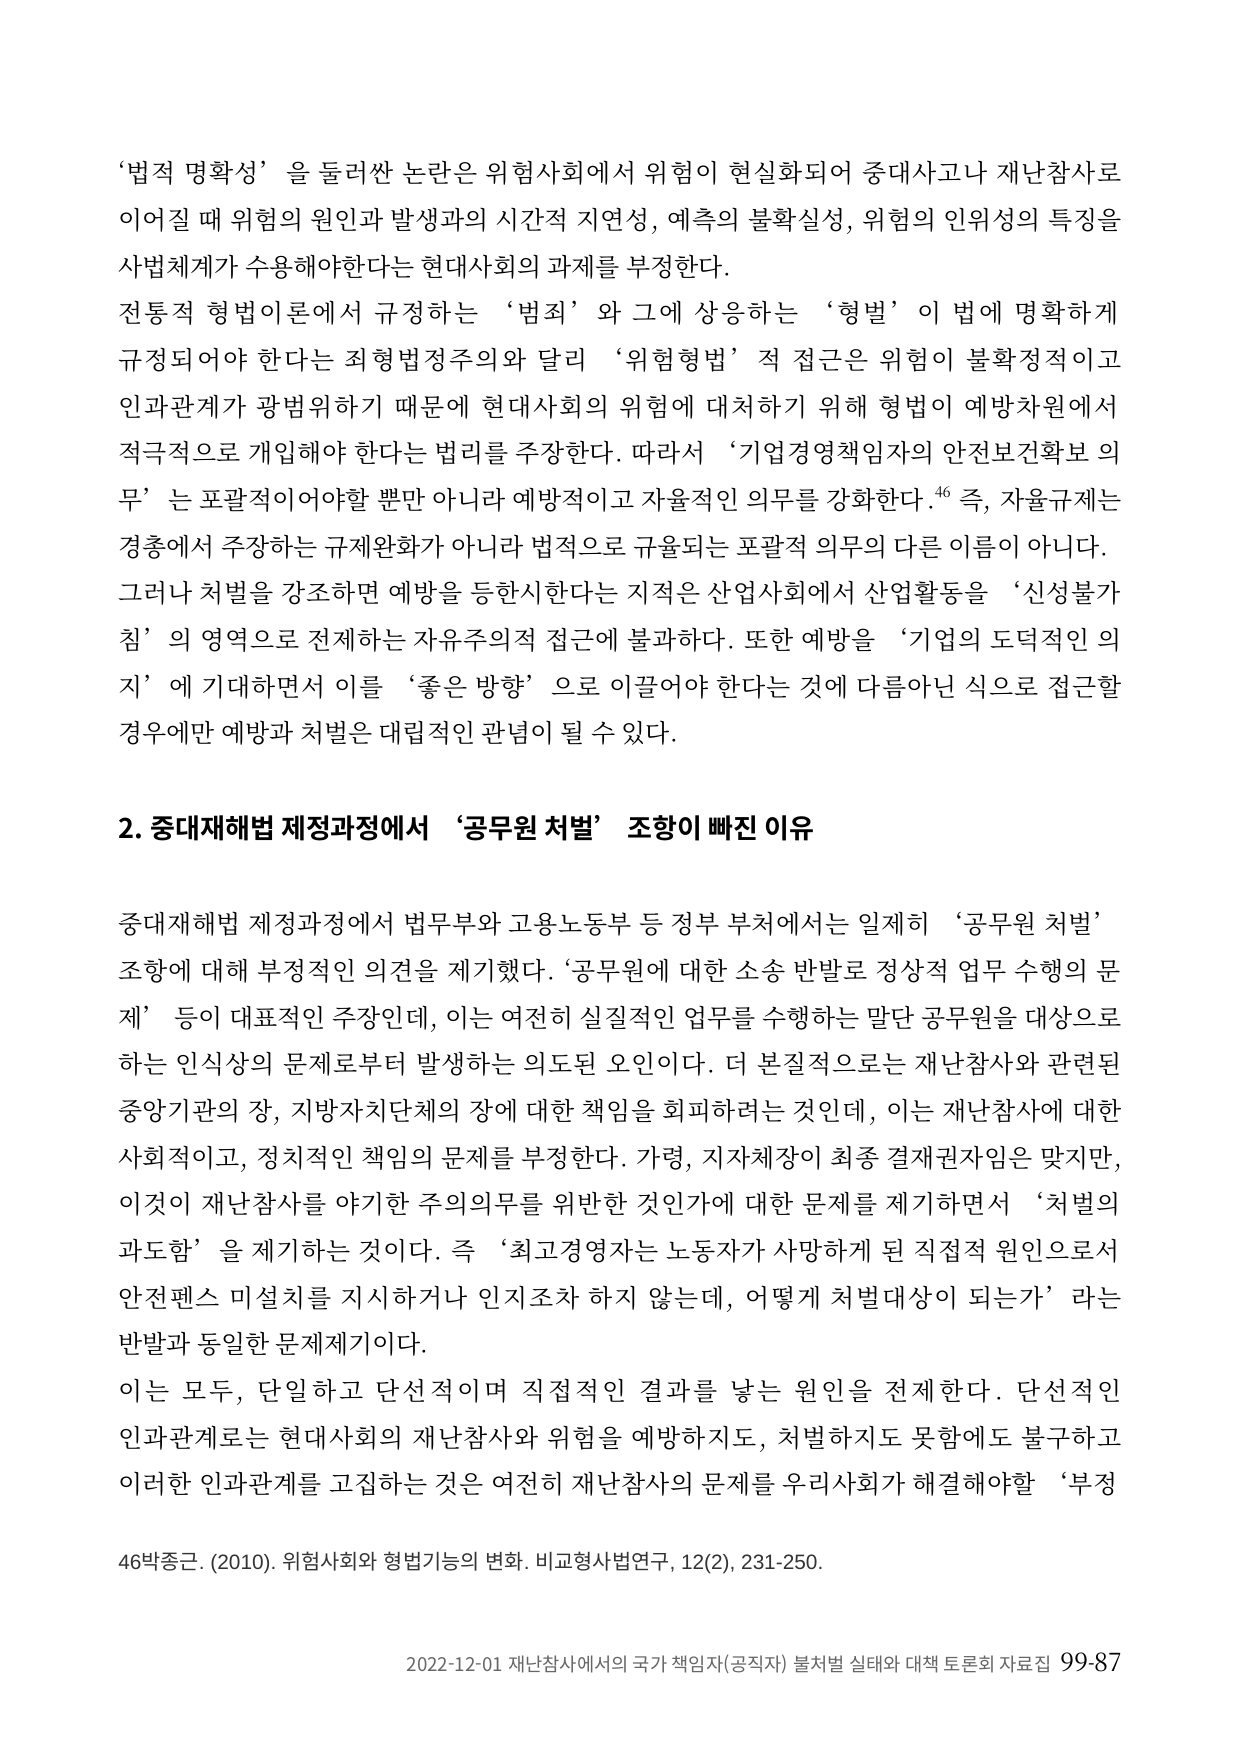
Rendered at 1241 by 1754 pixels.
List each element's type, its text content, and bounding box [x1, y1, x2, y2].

text 2. 중대재해법 제정과정에서 ‘공무원 처벌’ 조항이 빠진 이유 [118, 807, 1122, 847]
text 중대재해법 제정과정에서 법무부와 고용노동부 등 정부 부처에서는 일제히 ‘공무원 처벌’ 조항에 대해 부정적인 의견을 제기했다. ‘공무원에 대한 소송 반발로 정상적 업무 수행의 문제’ 등이 대표적인 주장인데, 이는 여전히 실질적인 업무를 수행하는 말단 공무원을 대상으로 하는 인식상의 문제로부터 발생하는 의도된 오인이다. 더 본질적으로는 재난참사와 관련된 중앙기관의 장, 지방자치단체의 장에 대한 책임을 회피하려는 것인데, 이는 재난참사에 대한 사회적이고, 정치적인 책임의 문제를 부정한다. 가령, 지자체장이 최종 결재권자임은 맞지만, 이것이 재난참사를 야기한 주의의무를 위반한 것인가에 대한 문제를 제기하면서 ‘처벌의 과도함’을 제기하는 것이다. 즉 ‘최고경영자는 노동자가 사망하게 된 직접적 원인으로서 안전펜스 미설치를 지시하거나 인지조차 하지 않는데, 어떻게 처벌대상이 되는가’라는 반발과 동일한 문제제기이다. [118, 905, 1122, 1361]
text 박종근. (2010). 위험사회와 형법기능의 변화. 비교형사법연구, 12(2), 231-250. [118, 1549, 1122, 1573]
text ‘법적 명확성’을 둘러싼 논란은 위험사회에서 위험이 현실화되어 중대사고나 재난참사로 이어질 때 위험의 원인과 발생과의 시간적 지연성, 예측의 불확실성, 위험의 인위성의 특징을 사법체계가 수용해야한다는 현대사회의 과제를 부정한다. [118, 154, 1122, 283]
text 이는 모두, 단일하고 단선적이며 직접적인 결과를 낳는 원인을 전제한다. 단선적인 인과관계로는 현대사회의 재난참사와 위험을 예방하지도, 처벌하지도 못함에도 불구하고 이러한 인과관계를 고집하는 것은 여전히 재난참사의 문제를 우리사회가 해결해야할 ‘부정 [118, 1372, 1122, 1501]
text 그러나 처벌을 강조하면 예방을 등한시한다는 지적은 산업사회에서 산업활동을 ‘신성불가침’의 영역으로 전제하는 자유주의적 접근에 불과하다. 또한 예방을 ‘기업의 도덕적인 의지’에 기대하면서 이를 ‘좋은 방향’으로 이끌어야 한다는 것에 다름아닌 식으로 접근할 경우에만 예방과 처벌은 대립적인 관념이 될 수 있다. [118, 574, 1122, 750]
text 전통적 형법이론에서 규정하는 ‘범죄’와 그에 상응하는 ‘형벌’이 법에 명확하게 규정되어야 한다는 죄형법정주의와 달리 ‘위험형법’적 접근은 위험이 불확정적이고 인과관계가 광범위하기 때문에 현대사회의 위험에 대처하기 위해 형법이 예방차원에서 적극적으로 개입해야 한다는 법리를 주장한다. 따라서 ‘기업경영책임자의 안전보건확보 의무’는 포괄적이어야할 뿐만 아니라 예방적이고 자율적인 의무를 강화한다. 즉, 자율규제는 경총에서 주장하는 규제완화가 아니라 법적으로 규율되는 포괄적 의무의 다른 이름이 아니다. [118, 294, 1122, 563]
